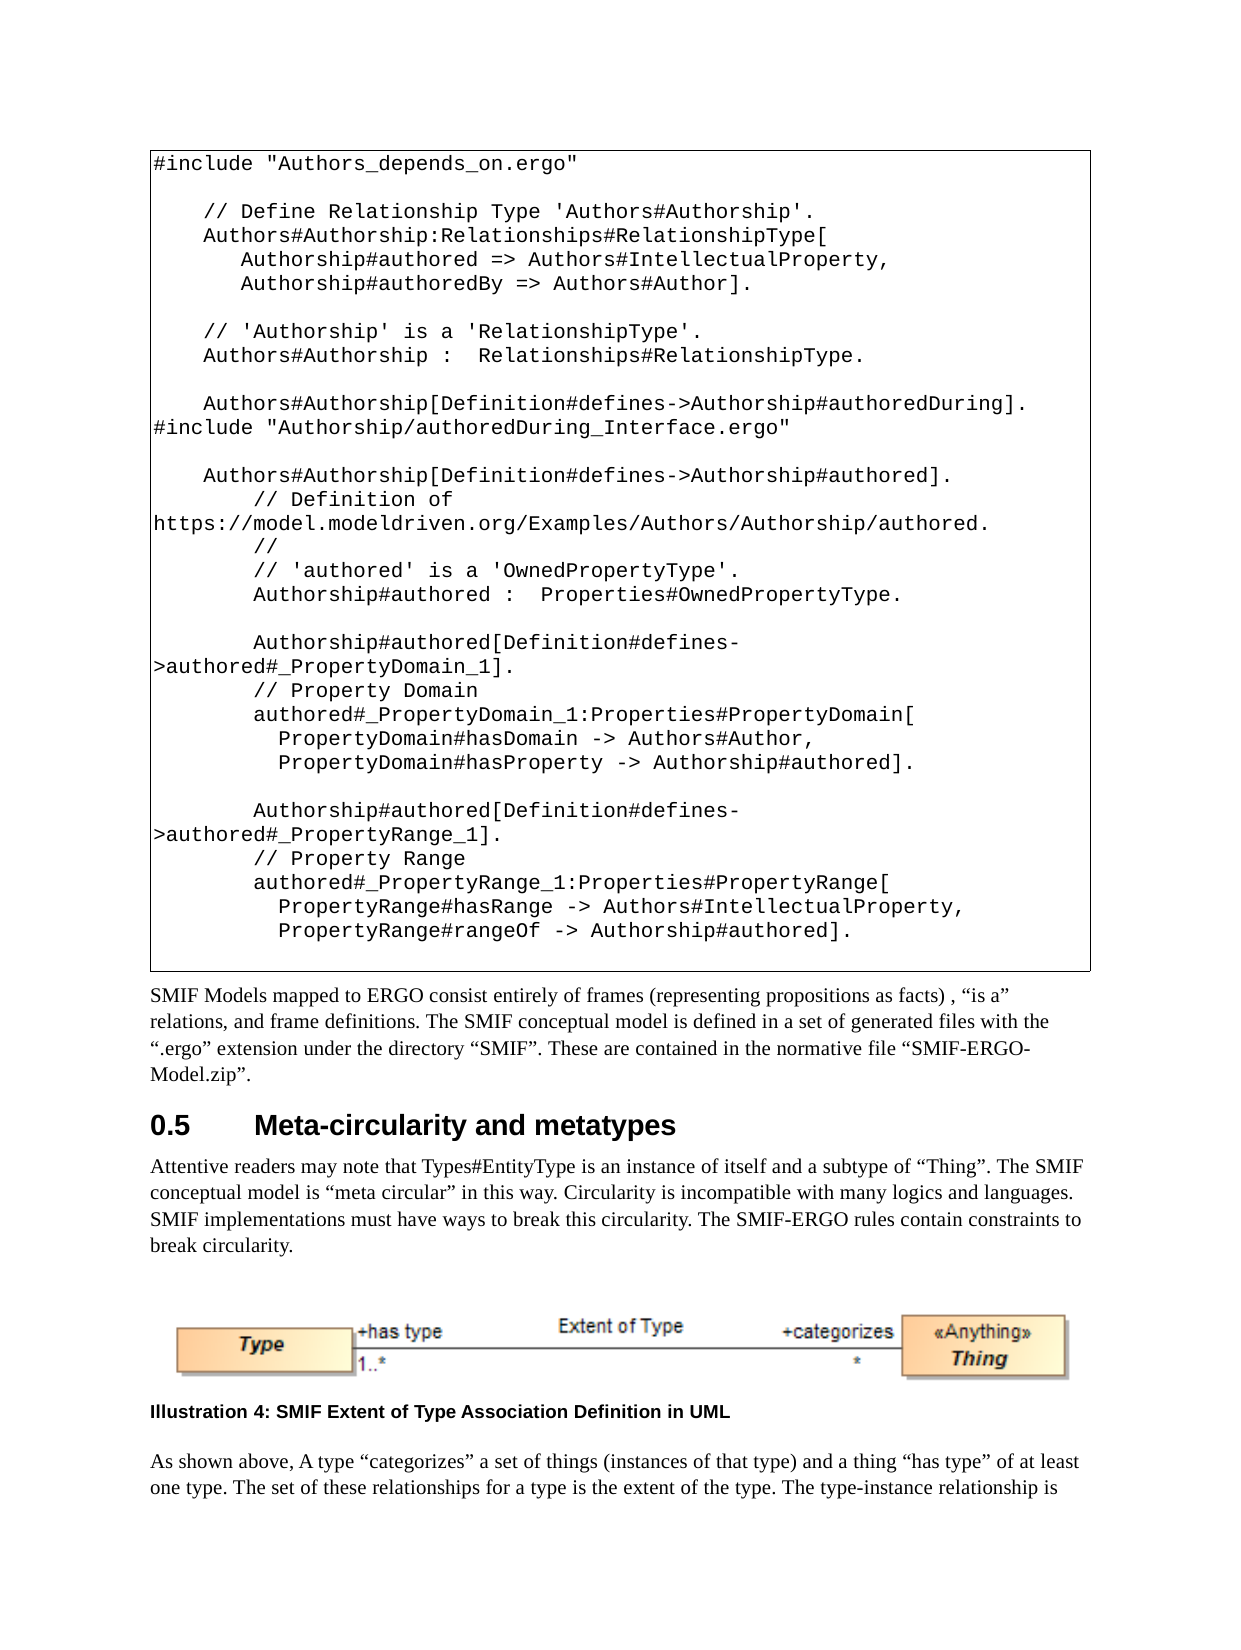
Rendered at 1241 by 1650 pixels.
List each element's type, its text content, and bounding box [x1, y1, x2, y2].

text SMIF Models mapped to ERGO consist entirely of frames (representing propositions as facts) , “is a” relations, and frame definitions. The SMIF conceptual model is defined in a set of generated files with the “.ergo” extension under the directory “SMIF”. These are contained in the normative file “SMIF-ERGO-Model.zip”. [150, 983, 1090, 1086]
text Illustration 4: SMIF Extent of Type Association Definition in UML [150, 1402, 1090, 1423]
text #include "Authors_depends_on.ergo" // Define Relationship Type 'Authors#Authorship'. Authors#Authorship:Relationships#RelationshipType[ Authorship#authored => Authors#IntellectualProperty, Authorship#authoredBy => Authors#Author]. // 'Authorship' is a 'RelationshipType'. Authors#Authorship : Relationships#RelationshipType. Authors#Authorship[Definition#defines->Authorship#authoredDuring]. #include "Authorship/authoredDuring_Interface.ergo" Authors#Authorship[Definition#defines->Authorship#authored]. // Definition of https://model.modeldriven.org/Examples/Authors/Authorship/authored. // [151, 151, 1090, 557]
text [150, 1271, 1090, 1288]
text Attentive readers may note that Types#EntityType is an instance of itself and a subtype of “Thing”. The SMIF conceptual model is “meta circular” in this way. Circularity is incompatible with many logics and languages. SMIF implementations must have ways to break this circularity. The SMIF-ERGO rules contain constraints to break circularity. [150, 1153, 1090, 1257]
text // 'authored' is a 'OwnedPropertyType'. Authorship#authored : Properties#OwnedPropertyType. Authorship#authored[Definition#defines->authored#_PropertyDomain_1]. // Property Domain authored#_PropertyDomain_1:Properties#PropertyDomain[ PropertyDomain#hasDomain -> Authors#Author, PropertyDomain#hasProperty -> Authorship#authored]. Authorship#authored[Definition#defines->authored#_PropertyRange_1]. // Property Range authored#_PropertyRange_1:Properties#PropertyRange[ PropertyRange#hasRange -> Authors#IntellectualProperty, PropertyRange#rangeOf -> Authorship#authored]. [151, 557, 1090, 971]
subtitle Meta-circularity and metatypes [150, 1108, 1090, 1141]
picture [150, 1288, 1090, 1402]
text As shown above, A type “categorizes” a set of things (instances of that type) and a thing “has type” of at least one type. The set of these relationships for a type is the extent of the type. The type-instance relationship is [150, 1423, 1090, 1499]
